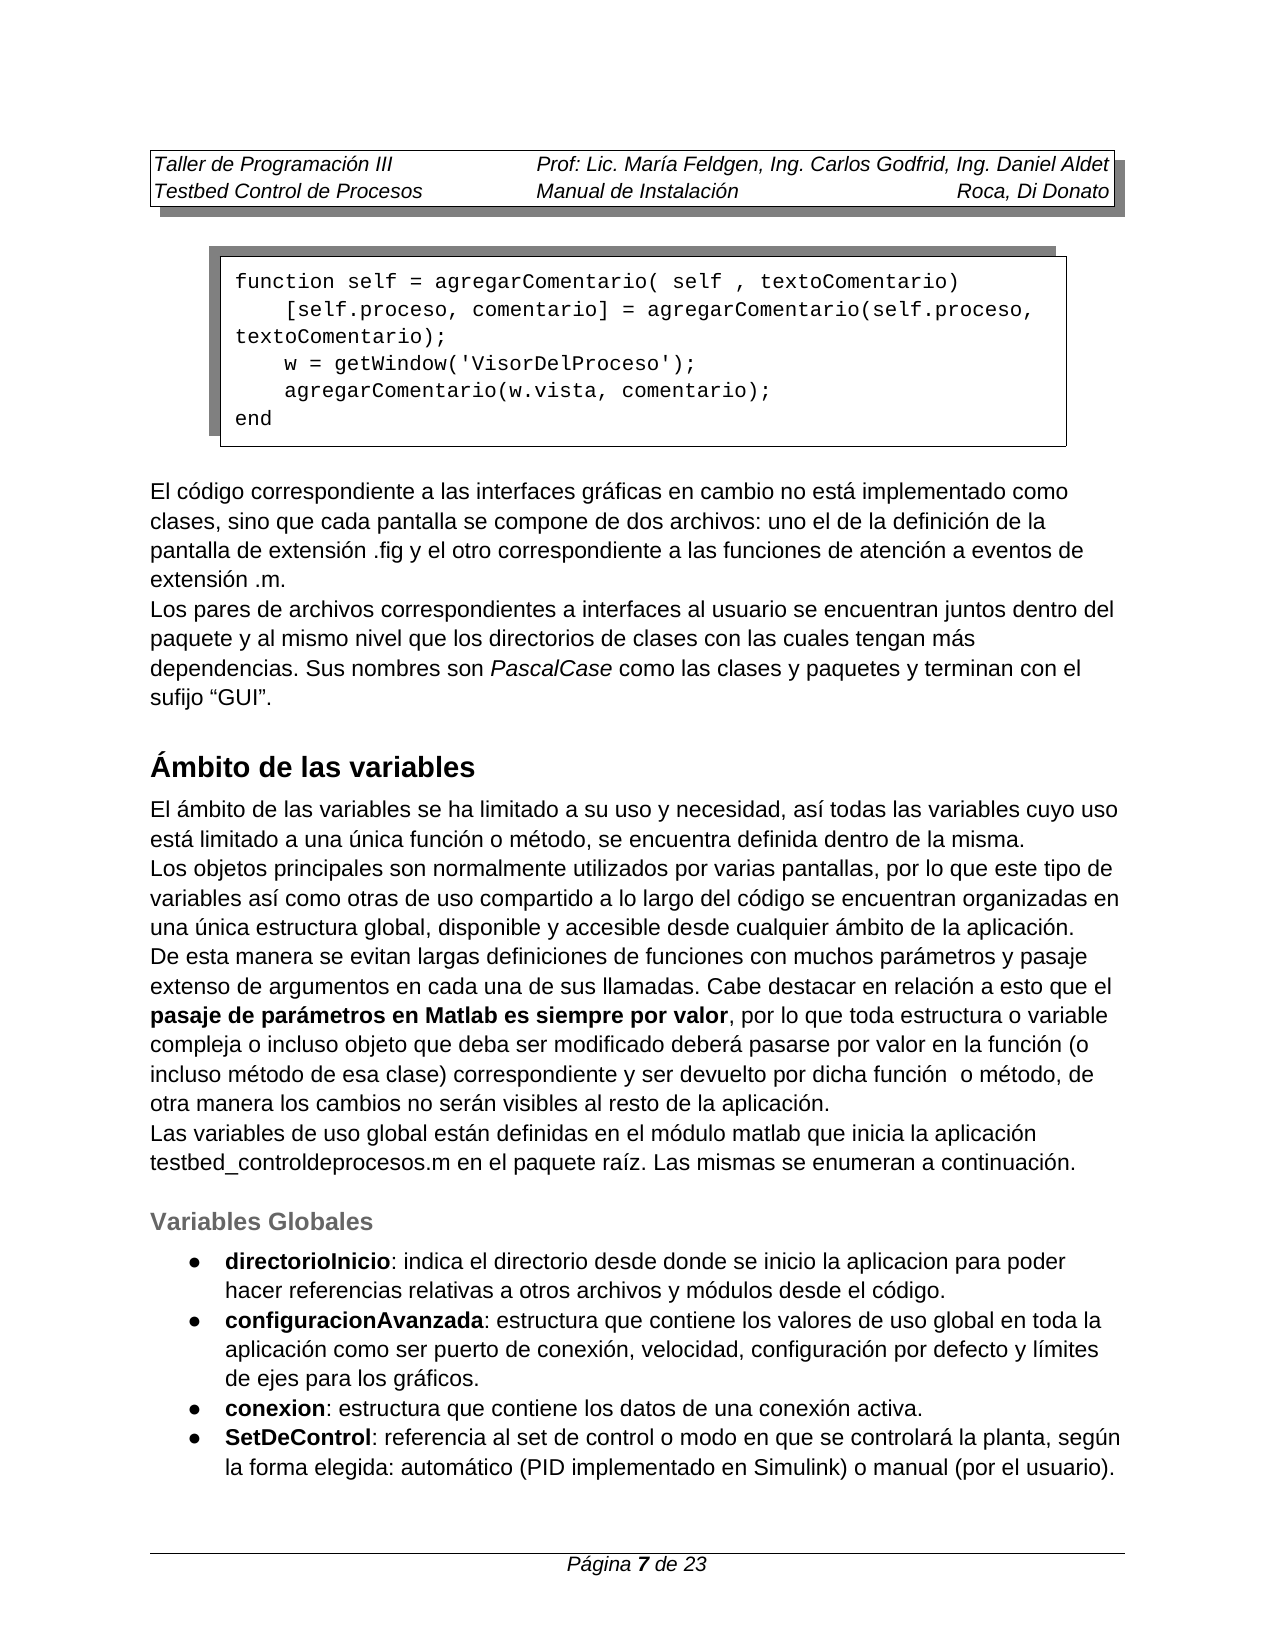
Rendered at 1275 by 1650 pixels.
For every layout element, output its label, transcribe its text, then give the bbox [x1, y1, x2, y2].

list SetDeControl: referencia al set de control o modo en que se controlará la planta, según la forma elegida: automático (PID implementado en Simulink) o manual (por el usuario). [187, 1425, 1125, 1480]
text Las variables de uso global están definidas en el módulo matlab que inicia la aplicación testbed_controldeprocesos.m en el paquete raíz. Las mismas se enumeran a continuación. [150, 1120, 1125, 1175]
text w = getWindow('VisorDelProceso'); [221, 338, 1066, 365]
list configuracionAvanzada: estructura que contiene los valores de uso global en toda la aplicación como ser puerto de conexión, velocidad, configuración por defecto y límites de ejes para los gráficos. [187, 1307, 1125, 1392]
text El ámbito de las variables se ha limitado a su uso y necesidad, así todas las variables cuyo uso está limitado a una única función o método, se encuentra definida dentro de la misma. [150, 797, 1125, 852]
text end [221, 393, 1066, 446]
text Los pares de archivos correspondientes a interfaces al usuario se encuentran juntos dentro del paquete y al mismo nivel que los directorios de clases con las cuales tengan más dependencias. Sus nombres son PascalCase como las clases y paquetes y terminan con el sufijo “GUI”. [150, 596, 1125, 710]
text [self.proceso, comentario] = agregarComentario(self.proceso, textoComentario); [221, 284, 1066, 338]
list conexion: estructura que contiene los datos de una conexión activa. [187, 1396, 1125, 1421]
subtitle Ámbito de las variables [150, 751, 1125, 784]
text agregarComentario(w.vista, comentario); [221, 365, 1066, 393]
text Los objetos principales son normalmente utilizados por varias pantallas, por lo que este tipo de variables así como otras de uso compartido a lo largo del código se encuentran organizadas en una única estructura global, disponible y accesible desde cualquier ámbito de la aplicación. [150, 856, 1125, 940]
list directorioInicio: indica el directorio desde donde se inicio la aplicacion para poder hacer referencias relativas a otros archivos y módulos desde el código. [187, 1249, 1125, 1304]
text De esta manera se evitan largas definiciones de funciones con muchos parámetros y pasaje extenso de argumentos en cada una de sus llamadas. Cabe destacar en relación a esto que el pasaje de parámetros en Matlab es siempre por valor, por lo que toda estructura o variable compleja o incluso objeto que deba ser modificado deberá pasarse por valor en la función (o incluso método de esa clase) correspondiente y ser devuelto por dicha función o método, de otra manera los cambios no serán visibles al resto de la aplicación. [150, 944, 1125, 1117]
text function self = agregarComentario( self , textoComentario) [221, 257, 1066, 284]
text El código correspondiente a las interfaces gráficas en cambio no está implementado como clases, sino que cada pantalla se compone de dos archivos: uno el de la definición de la pantalla de extensión .fig y el otro correspondiente a las funciones de atención a eventos de extensión .m. [150, 479, 1125, 593]
subtitle Variables Globales [150, 1208, 1125, 1236]
